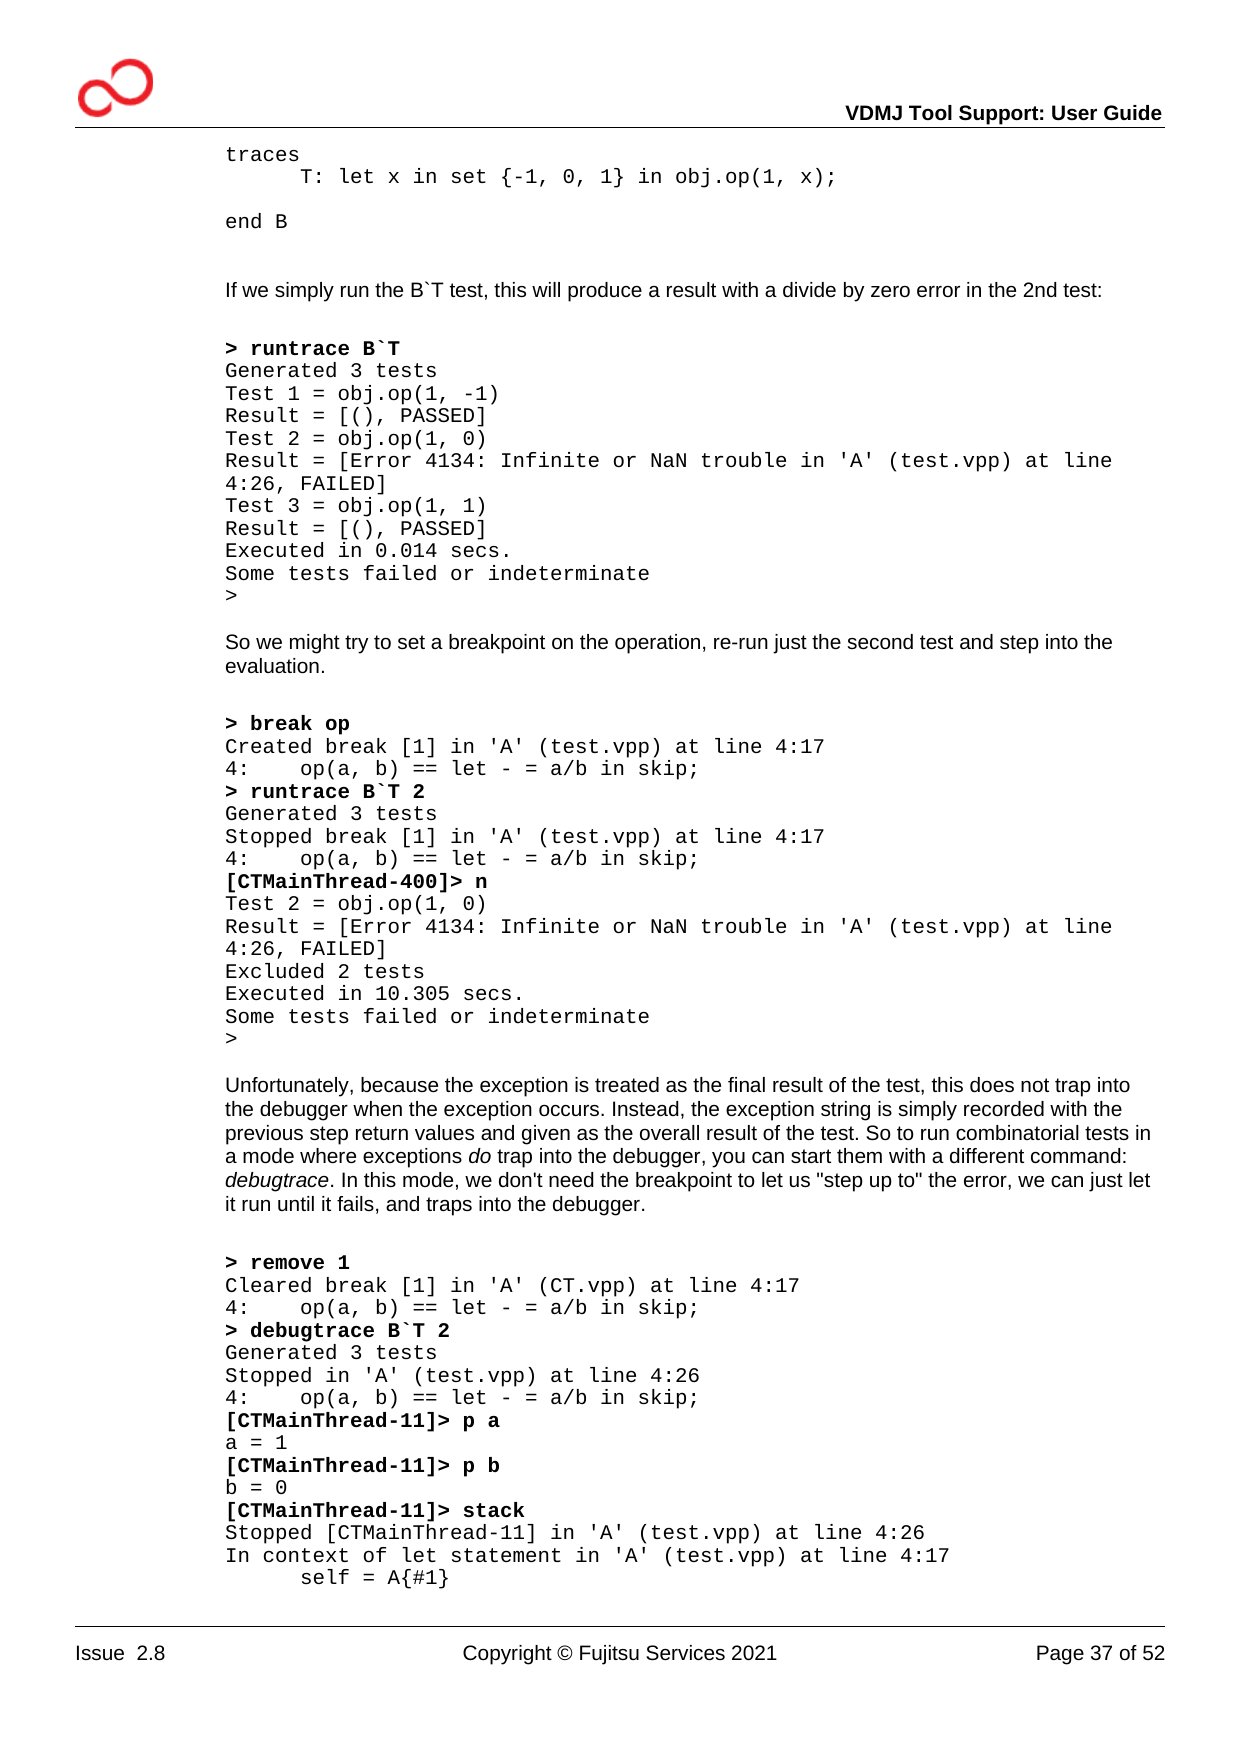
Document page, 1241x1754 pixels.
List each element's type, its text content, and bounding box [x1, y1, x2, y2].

text 4: op(a, b) == let - = a/b in skip; [225, 1387, 1165, 1409]
text Generated 3 tests [225, 1342, 1165, 1364]
text Generated 3 tests [225, 360, 1165, 382]
text [CTMainThread-11]> stack [225, 1499, 1165, 1522]
text In context of let statement in 'A' (test.vpp) at line 4:17 [225, 1544, 1165, 1567]
text Result = [Error 4134: Infinite or NaN trouble in 'A' (test.vpp) at line 4:26, FAILED] [225, 915, 1165, 960]
text > runtrace B`T [225, 337, 1165, 360]
text Some tests failed or indeterminate [225, 562, 1165, 585]
text Test 2 = obj.op(1, 0) [225, 427, 1165, 450]
text a = 1 [225, 1432, 1165, 1454]
picture [78, 52, 153, 127]
text Unfortunately, because the exception is treated as the final result of the test, this does not trap into the debugger when the exception occurs. Instead, the exception string is simply recorded with the previous step return values and given as the overall result of the test. So to run combinatorial tests in a mode where exceptions do trap into the debugger, you can start them with a different command: debugtrace. In this mode, we don't need the breakpoint to let us "step up to" the error, we can just let it run until it fails, and traps into the debugger. [225, 1073, 1165, 1217]
text [CTMainThread-11]> p b [225, 1454, 1165, 1477]
text traces [225, 143, 1165, 166]
text Some tests failed or indeterminate [225, 1005, 1165, 1028]
text Generated 3 tests [225, 803, 1165, 825]
text Test 2 = obj.op(1, 0) [225, 893, 1165, 915]
text So we might try to set a breakpoint on the operation, re-run just the second test and step into the evaluation. [225, 630, 1165, 678]
text Executed in 10.305 secs. [225, 983, 1165, 1005]
text [CTMainThread-400]> n [225, 870, 1165, 893]
text > break op [225, 713, 1165, 735]
text Result = [(), PASSED] [225, 405, 1165, 427]
text If we simply run the B`T test, this will produce a result with a divide by zero error in the 2nd test: [225, 278, 1165, 302]
text 4: op(a, b) == let - = a/b in skip; [225, 848, 1165, 870]
text Excluded 2 tests [225, 960, 1165, 983]
text > remove 1 [225, 1252, 1165, 1274]
text Result = [Error 4134: Infinite or NaN trouble in 'A' (test.vpp) at line 4:26, FAILED] [225, 450, 1165, 495]
text 4: op(a, b) == let - = a/b in skip; [225, 758, 1165, 780]
text > debugtrace B`T 2 [225, 1319, 1165, 1342]
text self = A{#1} [225, 1567, 1165, 1589]
text Test 3 = obj.op(1, 1) [225, 495, 1165, 517]
text Created break [1] in 'A' (test.vpp) at line 4:17 [225, 735, 1165, 758]
text Stopped in 'A' (test.vpp) at line 4:26 [225, 1364, 1165, 1387]
text 4: op(a, b) == let - = a/b in skip; [225, 1297, 1165, 1319]
text Cleared break [1] in 'A' (CT.vpp) at line 4:17 [225, 1274, 1165, 1297]
text b = 0 [225, 1477, 1165, 1499]
text > [225, 585, 1165, 607]
text Test 1 = obj.op(1, -1) [225, 382, 1165, 405]
text T: let x in set {-1, 0, 1} in obj.op(1, x); [225, 166, 1165, 188]
text end B [225, 211, 1165, 233]
text Result = [(), PASSED] [225, 517, 1165, 540]
text [CTMainThread-11]> p a [225, 1409, 1165, 1432]
text > runtrace B`T 2 [225, 780, 1165, 803]
text Executed in 0.014 secs. [225, 540, 1165, 562]
text Stopped [CTMainThread-11] in 'A' (test.vpp) at line 4:26 [225, 1522, 1165, 1544]
text > [225, 1028, 1165, 1050]
text Stopped break [1] in 'A' (test.vpp) at line 4:17 [225, 825, 1165, 848]
